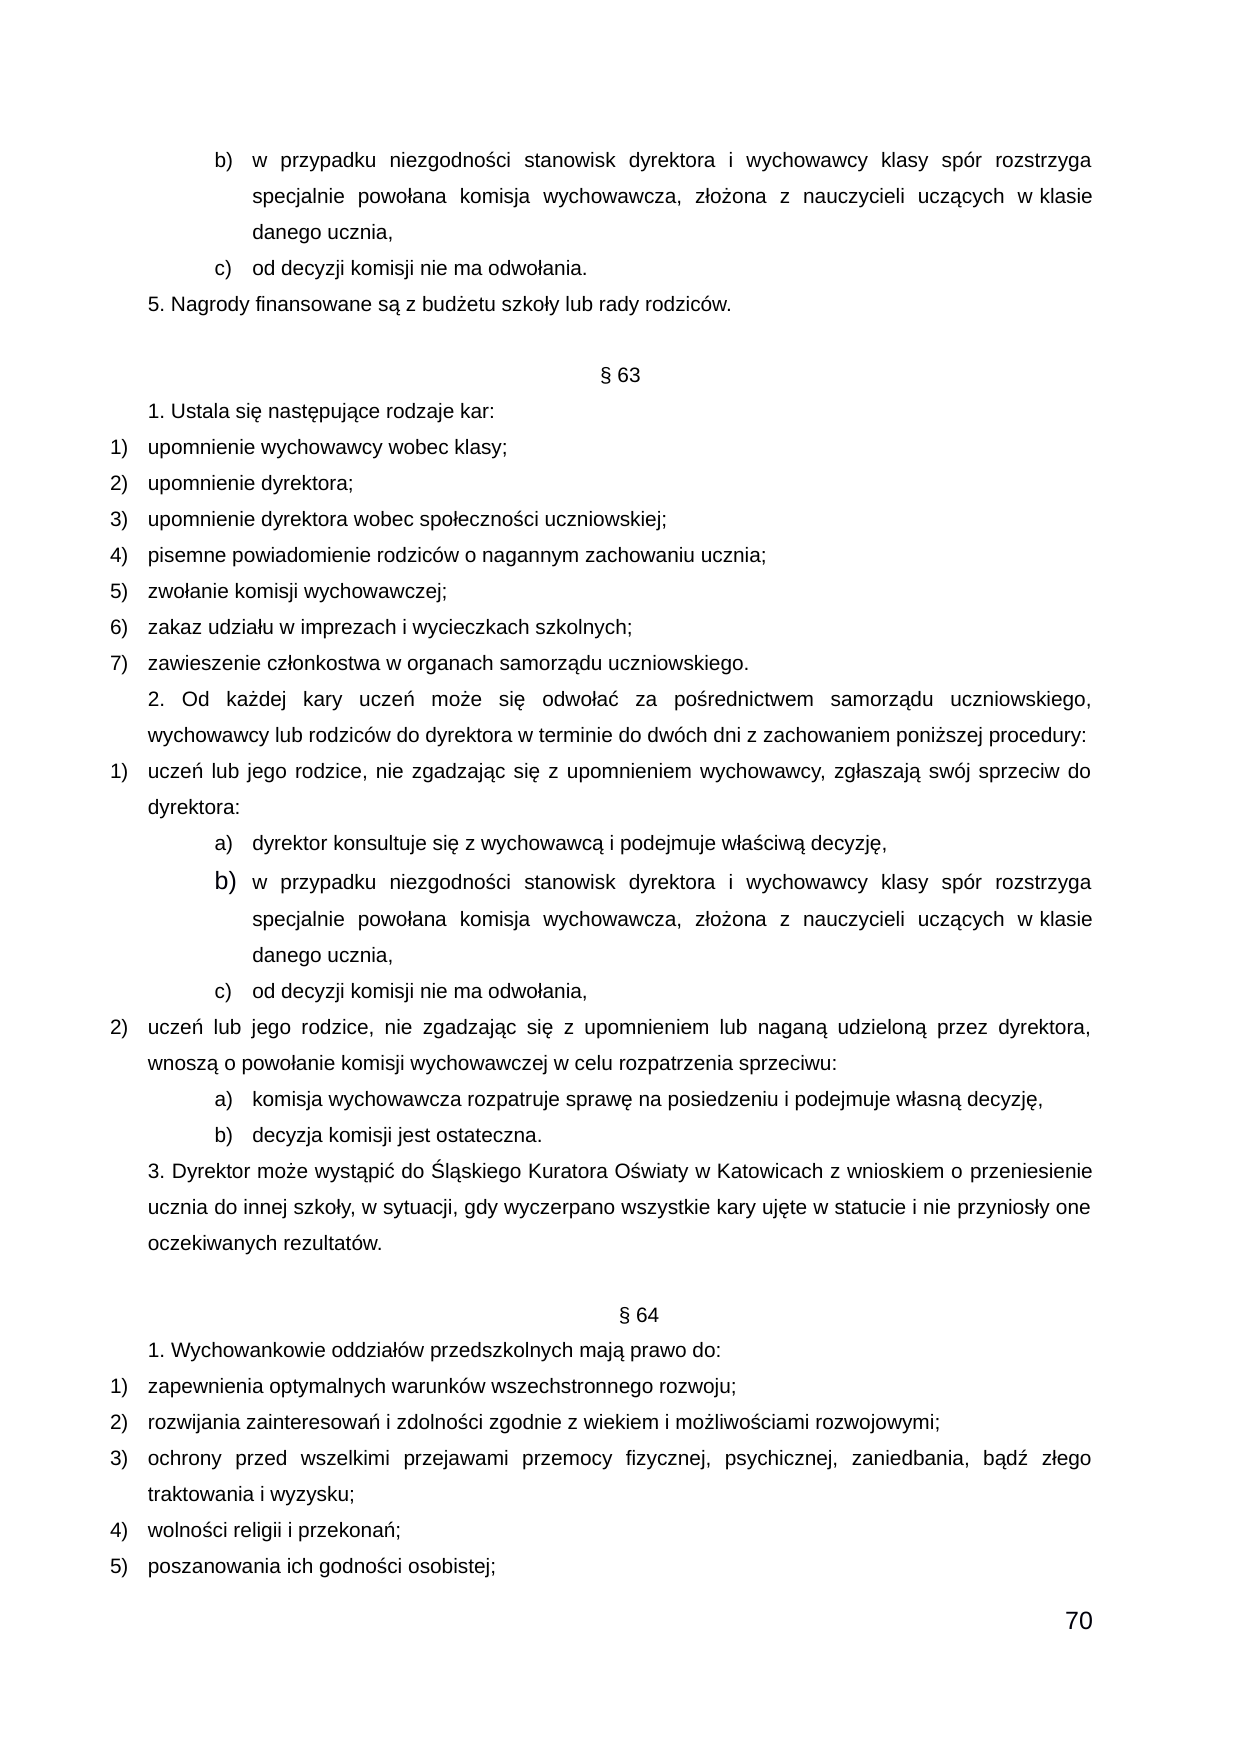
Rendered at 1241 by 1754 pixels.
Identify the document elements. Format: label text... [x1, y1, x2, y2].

list od decyzji komisji nie ma odwołania, [214, 979, 1093, 1003]
list poszanowania ich godności osobistej; [110, 1554, 1093, 1578]
list od decyzji komisji nie ma odwołania. [214, 255, 1093, 279]
text 2. Od każdej kary uczeń może się odwołać za pośrednictwem samorządu uczniowskiego, wychowawcy lub rodziców do dyrektora w terminie do dwóch dni z zachowaniem poniższej procedury: [148, 687, 1093, 747]
list decyzja komisji jest ostateczna. [214, 1123, 1093, 1147]
list zwołanie komisji wychowawczej; [110, 579, 1093, 603]
list upomnienie dyrektora; [110, 471, 1093, 495]
list uczeń lub jego rodzice, nie zgadzając się z upomnieniem lub naganą udzieloną przez dyrektora, wnoszą o powołanie komisji wychowawczej w celu rozpatrzenia sprzeciwu: [110, 1015, 1093, 1075]
list wolności religii i przekonań; [110, 1518, 1093, 1542]
list rozwijania zainteresowań i zdolności zgodnie z wiekiem i możliwościami rozwojowymi; [110, 1410, 1093, 1434]
text 5. Nagrody finansowane są z budżetu szkoły lub rady rodziców. [148, 291, 1093, 315]
list pisemne powiadomienie rodziców o nagannym zachowaniu ucznia; [110, 543, 1093, 567]
list ochrony przed wszelkimi przejawami przemocy fizycznej, psychicznej, zaniedbania, bądź złego traktowania i wyzysku; [110, 1446, 1093, 1506]
text § 63 [148, 363, 1093, 387]
list dyrektor konsultuje się z wychowawcą i podejmuje właściwą decyzję, [214, 830, 1093, 854]
list zawieszenie członkostwa w organach samorządu uczniowskiego. [110, 651, 1093, 675]
text § 64 [185, 1302, 1093, 1326]
list upomnienie wychowawcy wobec klasy; [110, 435, 1093, 459]
list w przypadku niezgodności stanowisk dyrektora i wychowawcy klasy spór rozstrzyga specjalnie powołana komisja wychowawcza, złożona z nauczycieli uczących w klasie danego ucznia, [214, 866, 1093, 967]
list uczeń lub jego rodzice, nie zgadzając się z upomnieniem wychowawcy, zgłaszają swój sprzeciw do dyrektora: [110, 758, 1093, 818]
list komisja wychowawcza rozpatruje sprawę na posiedzeniu i podejmuje własną decyzję, [214, 1087, 1093, 1111]
list upomnienie dyrektora wobec społeczności uczniowskiej; [110, 507, 1093, 531]
list w przypadku niezgodności stanowisk dyrektora i wychowawcy klasy spór rozstrzyga specjalnie powołana komisja wychowawcza, złożona z nauczycieli uczących w klasie danego ucznia, [214, 148, 1093, 243]
list zakaz udziału w imprezach i wycieczkach szkolnych; [110, 615, 1093, 639]
text 1. Ustala się następujące rodzaje kar: [148, 399, 1093, 423]
text 1. Wychowankowie oddziałów przedszkolnych mają prawo do: [148, 1338, 1093, 1362]
text 3. Dyrektor może wystąpić do Śląskiego Kuratora Oświaty w Katowicach z wnioskiem o przeniesienie ucznia do innej szkoły, w sytuacji, gdy wyczerpano wszystkie kary ujęte w statucie i nie przyniosły one oczekiwanych rezultatów. [148, 1159, 1093, 1254]
list zapewnienia optymalnych warunków wszechstronnego rozwoju; [110, 1374, 1093, 1398]
